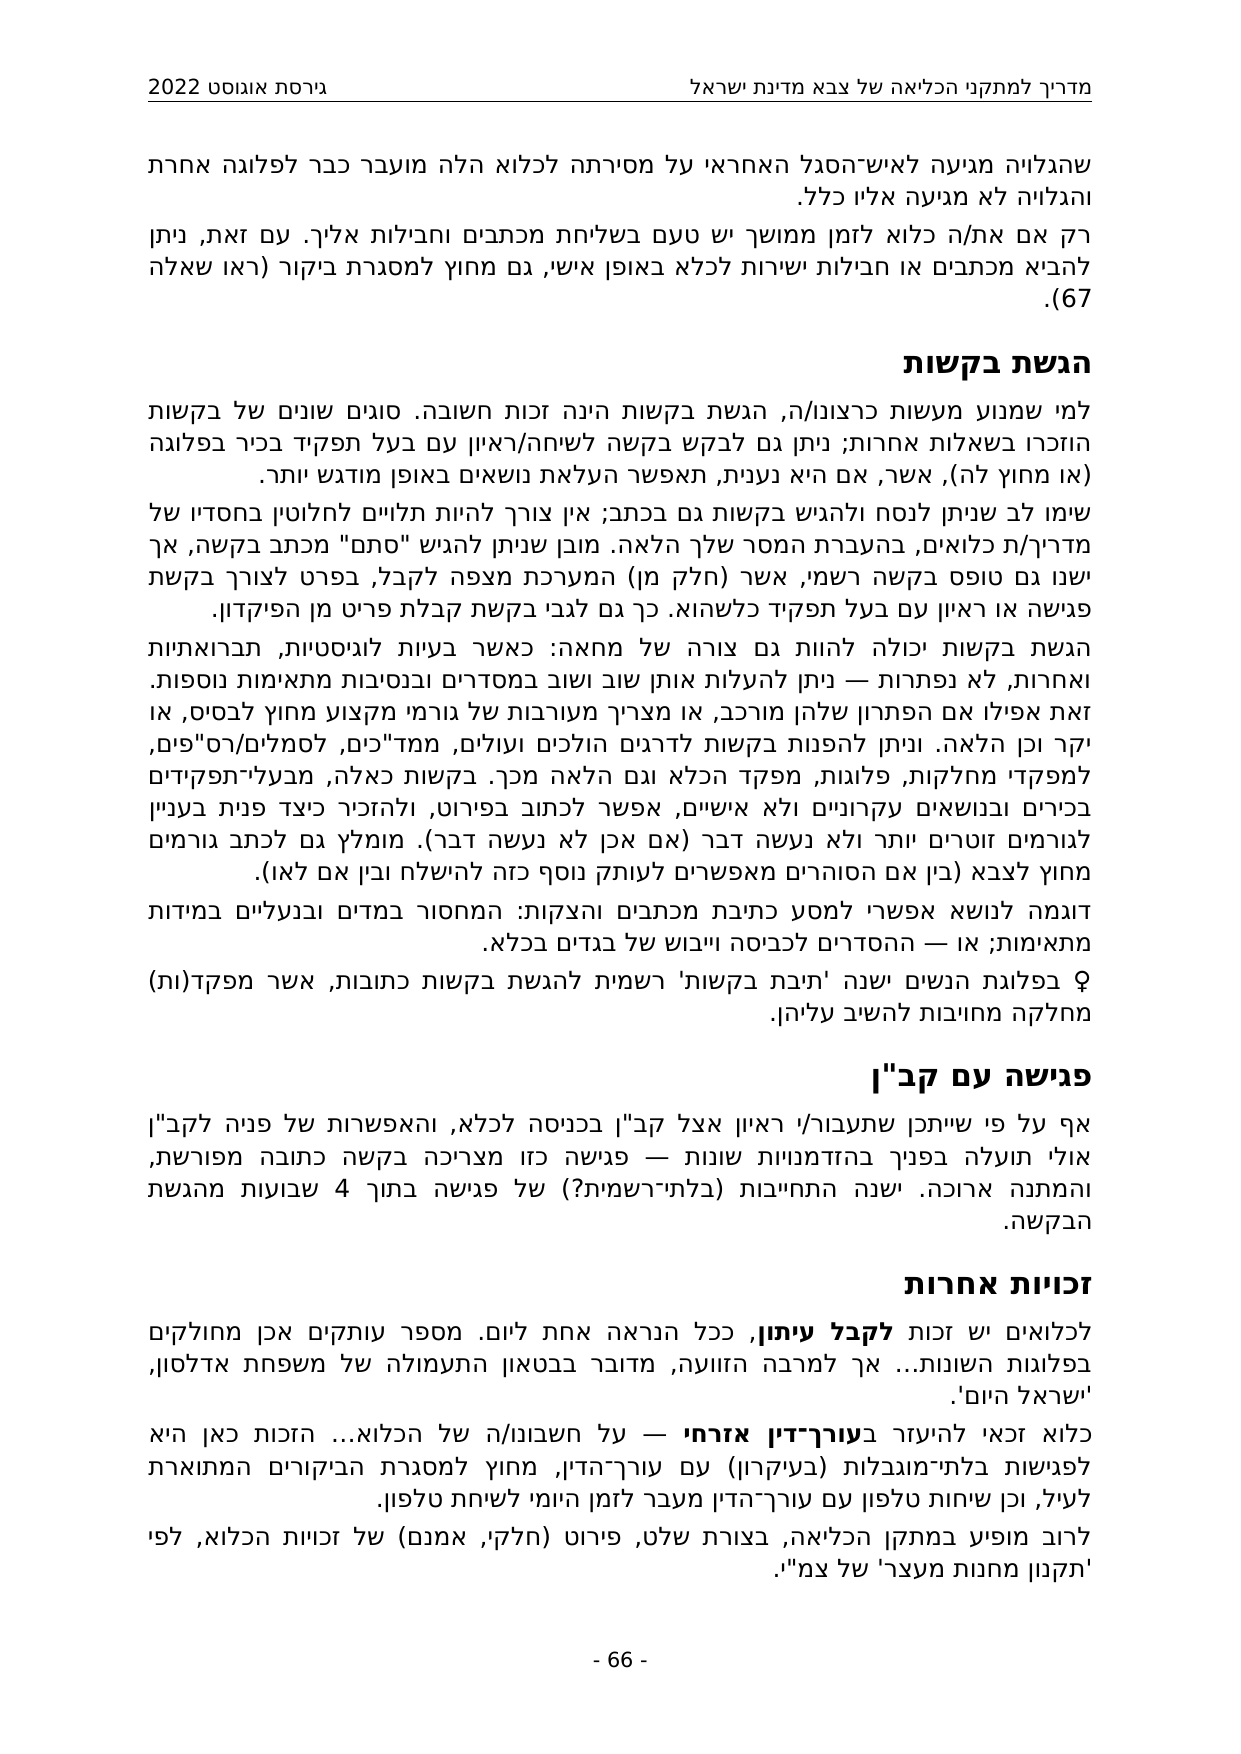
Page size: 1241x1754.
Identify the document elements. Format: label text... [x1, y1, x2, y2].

text לרוב מופיע במתקן הכליאה, בצורת שלט, פירוט (חלקי, אמנם) של זכויות הכלוא, לפי 'תקנון מחנות מעצר' של צמ"י. [148, 1522, 1092, 1583]
text הגשת בקשות יכולה להוות גם צורה של מחאה: כאשר בעיות לוגיסטיות, תברואתיות ואחרות, לא נפתרות — ניתן להעלות אותן שוב ושוב במסדרים ובנסיבות מתאימות נוספות. זאת אפילו אם הפתרון שלהן מורכב, או מצריך מעורבות של גורמי מקצוע מחוץ לבסיס, או יקר וכן הלאה. וניתן להפנות בקשות לדרגים הולכים ועולים, ממד"כים, לסמלים/רס"פים, למפקדי מחלקות, פלוגות, מפקד הכלא וגם הלאה מכך. בקשות כאלה, מבעלי־תפקידים בכירים ובנושאים עקרוניים ולא אישיים, אפשר לכתוב בפירוט, ולהזכיר כיצד פנית בעניין לגורמים זוטרים יותר ולא נעשה דבר (אם אכן לא נעשה דבר). מומלץ גם לכתב גורמים מחוץ לצבא (בין אם הסוהרים מאפשרים לעותק נוסף כזה להישלח ובין אם לאו). [148, 633, 1092, 887]
text כלוא זכאי להיעזר בעורך‏־דין אזרחי — על חשבונו/ה של הכלוא… הזכות כאן היא לפגישות בלתי־מוגבלות (בעיקרון) עם עורך‏־הדין, מחוץ למסגרת הביקורים המתוארת לעיל, וכן שיחות טלפון עם עורך־הדין מעבר לזמן היומי לשיחת טלפון. [148, 1419, 1092, 1513]
text למי שמנוע מעשות כרצונו/ה, הגשת בקשות הינה זכות חשובה. סוגים שונים של בקשות הוזכרו בשאלות אחרות; ניתן גם לבקש בקשה לשיחה/ראיון עם בעל תפקיד בכיר בפלוגה (או מחוץ לה), אשר, אם היא נענית, תאפשר העלאת נושאים באופן מודגש יותר. [148, 396, 1092, 489]
subtitle פגישה עם קב"ן [148, 1058, 1092, 1094]
text לכלואים יש זכות לקבל עיתון, ככל הנראה אחת ליום. מספר עותקים אכן מחולקים בפלוגות השונות… אך למרבה הזוועה, מדובר בבטאון התעמולה של משפחת אדלסון, 'ישראל היום'. [148, 1317, 1092, 1410]
text שימו לב שניתן לנסח ולהגיש בקשות גם בכתב; אין צורך להיות תלויים לחלוטין בחסדיו של מדריך/ת כלואים, בהעברת המסר שלך הלאה. מובן שניתן להגיש "סתם" מכתב בקשה, אך ישנו גם טופס בקשה רשמי, אשר (חלק מן) המערכת מצפה לקבל, בפרט לצורך בקשת פגישה או ראיון עם בעל תפקיד כלשהוא. כך גם לגבי בקשת קבלת פריט מן הפיקדון. [148, 498, 1092, 624]
subtitle הגשת בקשות [148, 344, 1092, 380]
text דוגמה לנושא אפשרי למסע כתיבת מכתבים והצקות: המחסור במדים ובנעליים במידות מתאימות; או — ההסדרים לכביסה וייבוש של בגדים בכלא. [148, 896, 1092, 957]
subtitle זכויות אחרות [148, 1265, 1092, 1302]
text ♀ בפלוגת הנשים ישנה 'תיבת בקשות' רשמית להגשת בקשות כתובות, אשר מפקד(ות) מחלקה מחויבות להשיב עליהן. [148, 966, 1092, 1027]
text אף על פי שייתכן שתעבור/י ראיון אצל קב"ן בכניסה לכלא, והאפשרות של פניה לקב"ן אולי תועלה בפניך בהזדמנויות שונות — פגישה כזו מצריכה בקשה כתובה מפורשת, והמתנה ארוכה. ישנה התחייבות (בלתי־רשמית?) של פגישה בתוך 4 שבועות מהגשת הבקשה. [148, 1109, 1092, 1235]
text רק אם את/ה כלוא לזמן ממושך יש טעם בשליחת מכתבים וחבילות אליך. עם זאת, ניתן להביא מכתבים או חבילות ישירות לכלא באופן אישי, גם מחוץ למסגרת ביקור (ראו שאלה 67). [148, 220, 1092, 314]
text שהגלויה מגיעה לאיש־הסגל האחראי על מסירתה לכלוא הלה מועבר כבר לפלוגה אחרת והגלויה לא מגיעה אליו כלל. [148, 150, 1092, 211]
